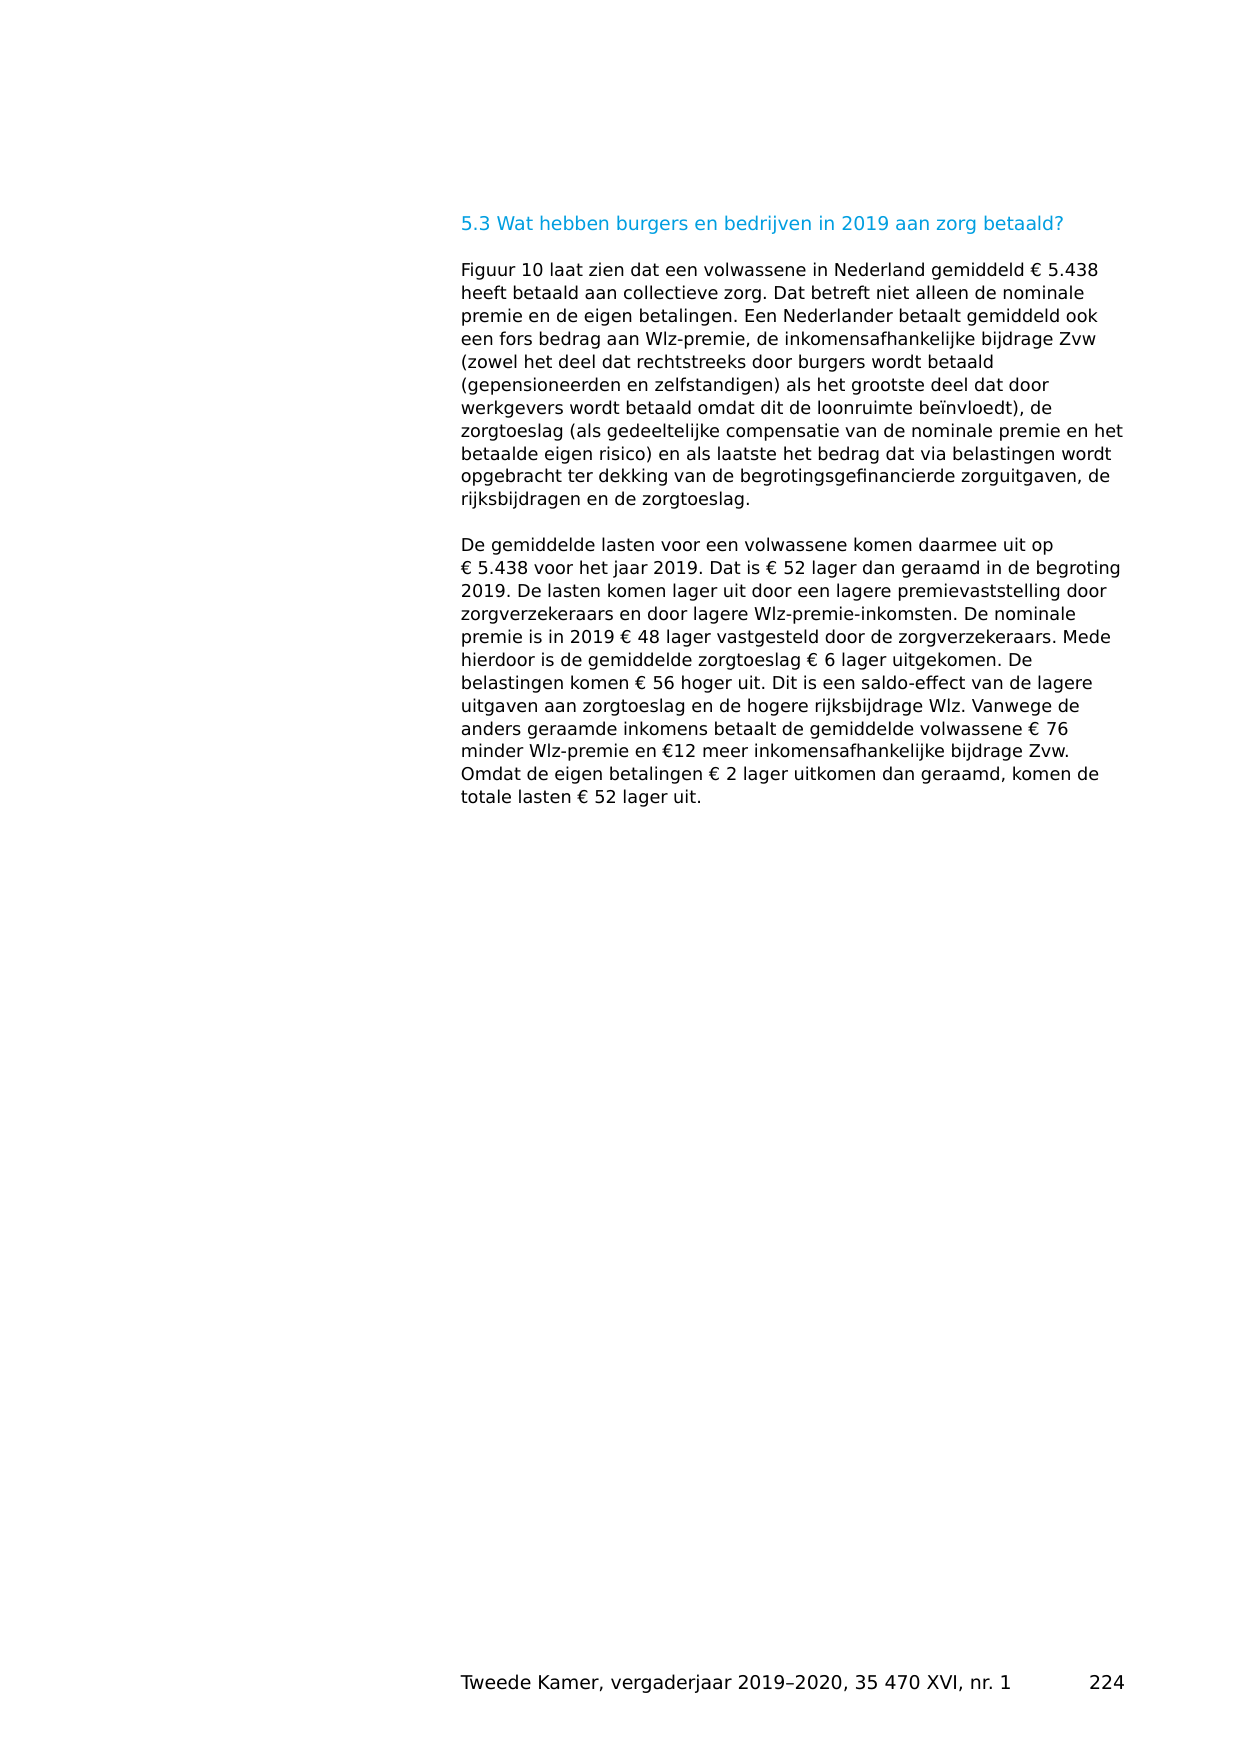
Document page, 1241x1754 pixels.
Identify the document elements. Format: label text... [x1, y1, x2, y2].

title 5.3 Wat hebben burgers en bedrijven in 2019 aan zorg betaald? [461, 213, 1125, 235]
text De gemiddelde lasten voor een volwassene komen daarmee uit op € 5.438 voor het jaar 2019. Dat is € 52 lager dan geraamd in de begroting 2019. De lasten komen lager uit door een lagere premievaststelling door zorgverzekeraars en door lagere Wlz-premie-inkomsten. De nominale premie is in 2019 € 48 lager vastgesteld door de zorgverzekeraars. Mede hierdoor is de gemiddelde zorgtoeslag € 6 lager uitgekomen. De belastingen komen € 56 hoger uit. Dit is een saldo-effect van de lagere uitgaven aan zorgtoeslag en de hogere rijksbijdrage Wlz. Vanwege de anders geraamde inkomens betaalt de gemiddelde volwassene € 76 minder Wlz-premie en €12 meer inkomensafhankelijke bijdrage Zvw. Omdat de eigen betalingen € 2 lager uitkomen dan geraamd, komen de totale lasten € 52 lager uit. [461, 533, 1125, 808]
text Figuur 10 laat zien dat een volwassene in Nederland gemiddeld € 5.438 heeft betaald aan collectieve zorg. Dat betreft niet alleen de nominale premie en de eigen betalingen. Een Nederlander betaalt gemiddeld ook een fors bedrag aan Wlz-premie, de inkomensafhankelijke bijdrage Zvw (zowel het deel dat rechtstreeks door burgers wordt betaald (gepensioneerden en zelfstandigen) als het grootste deel dat door werkgevers wordt betaald omdat dit de loonruimte beïnvloedt), de zorgtoeslag (als gedeeltelijke compensatie van de nominale premie en het betaalde eigen risico) en als laatste het bedrag dat via belastingen wordt opgebracht ter dekking van de begrotingsgefinancierde zorguitgaven, de rijksbijdragen en de zorgtoeslag. [461, 258, 1125, 510]
